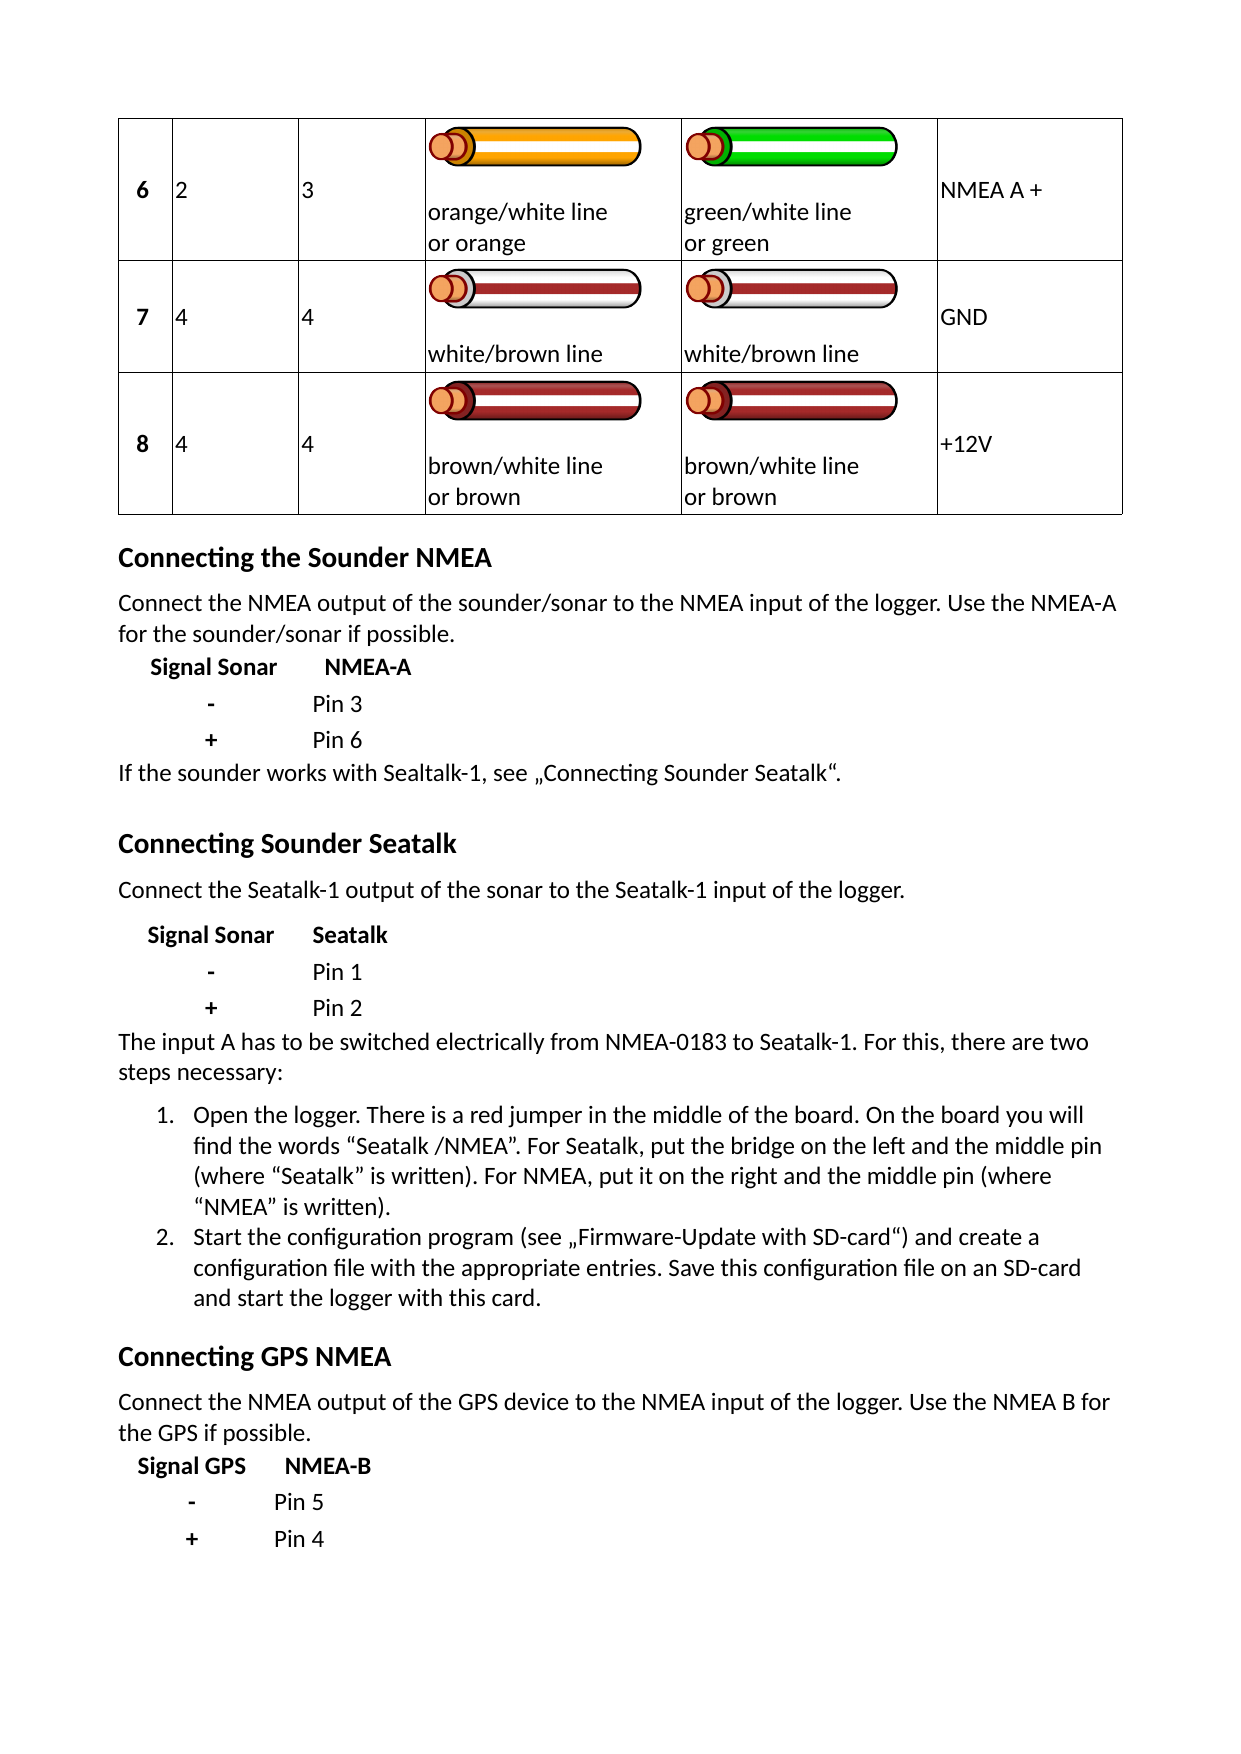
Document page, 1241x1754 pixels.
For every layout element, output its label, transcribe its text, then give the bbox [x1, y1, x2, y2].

table_cell Pin 6 [309, 721, 432, 758]
table_cell 4 [299, 261, 425, 372]
table_cell 8 [119, 373, 172, 514]
table_header Seatalk [309, 917, 432, 953]
table_header Signal Sonar [118, 917, 309, 953]
table_cell Pin 5 [271, 1484, 391, 1520]
picture [684, 375, 935, 451]
subtitle Connecting Sounder Seatalk [118, 826, 1122, 861]
table_cell 7 [119, 261, 172, 372]
list Start the configuration program (see „Firmware-Update with SD-card“) and create a configuration file with the appropriate entries. Save this configuration file on an SD-card and start the logger with this card. [156, 1221, 1122, 1313]
table_cell 4 [173, 373, 298, 514]
table_cell 6 [119, 119, 172, 260]
table_cell +12V [938, 373, 1122, 514]
table_cell Pin 3 [309, 685, 432, 721]
table_cell 2 [173, 119, 298, 260]
picture [427, 121, 678, 197]
table_cell brown/white line or brown [426, 373, 681, 514]
table_header NMEA-B [271, 1447, 391, 1483]
table_cell green/white line or green [682, 119, 937, 260]
table_cell + [118, 721, 309, 758]
picture [427, 263, 678, 339]
text The input A has to be switched electrically from NMEA-0183 to Seatalk-1. For this, there are two steps necessary: [118, 1026, 1122, 1087]
table_cell NMEA A + [938, 119, 1122, 260]
table_cell Pin 1 [309, 953, 432, 989]
table_cell white/brown line [426, 339, 681, 372]
table_cell + [118, 990, 309, 1026]
text If the sounder works with Sealtalk-1, see „Connecting Sounder Seatalk“. [118, 758, 1122, 788]
subtitle Connecting GPS NMEA [118, 1338, 1122, 1374]
table_cell 3 [299, 119, 425, 260]
table_cell brown/white line or brown [682, 373, 937, 514]
table_cell GND [938, 261, 1122, 372]
table_cell orange/white line or orange [426, 119, 681, 260]
table_cell Pin 2 [309, 990, 432, 1026]
table_cell - [118, 1484, 271, 1520]
text Connect the Seatalk-1 output of the sonar to the Seatalk-1 input of the logger. [118, 874, 1122, 904]
table_cell white/brown line [682, 339, 937, 372]
text Connect the NMEA output of the GPS device to the NMEA input of the logger. Use the NMEA B for the GPS if possible. [118, 1386, 1122, 1447]
table_header NMEA-A [309, 649, 432, 685]
table_cell 4 [173, 261, 298, 372]
table_cell Pin 4 [271, 1520, 391, 1556]
table_cell 4 [299, 373, 425, 514]
list Open the logger. There is a red jumper in the middle of the board. On the board you will find the words “Seatalk /NMEA”. For Seatalk, put the bridge on the left and the middle pin (where “Seatalk” is written). For NMEA, put it on the right and the middle pin (where “NMEA” is written). [156, 1099, 1122, 1221]
table_header Signal GPS [118, 1447, 271, 1483]
picture [684, 121, 935, 197]
subtitle Connecting the Sounder NMEA [118, 539, 1122, 575]
table_cell + [118, 1520, 271, 1556]
table_header Signal Sonar [118, 649, 309, 685]
table_cell - [118, 953, 309, 989]
text Connect the NMEA output of the sounder/sonar to the NMEA input of the logger. Use the NMEA-A for the sounder/sonar if possible. [118, 587, 1122, 648]
picture [684, 263, 935, 339]
picture [427, 375, 678, 451]
table_cell - [118, 685, 309, 721]
